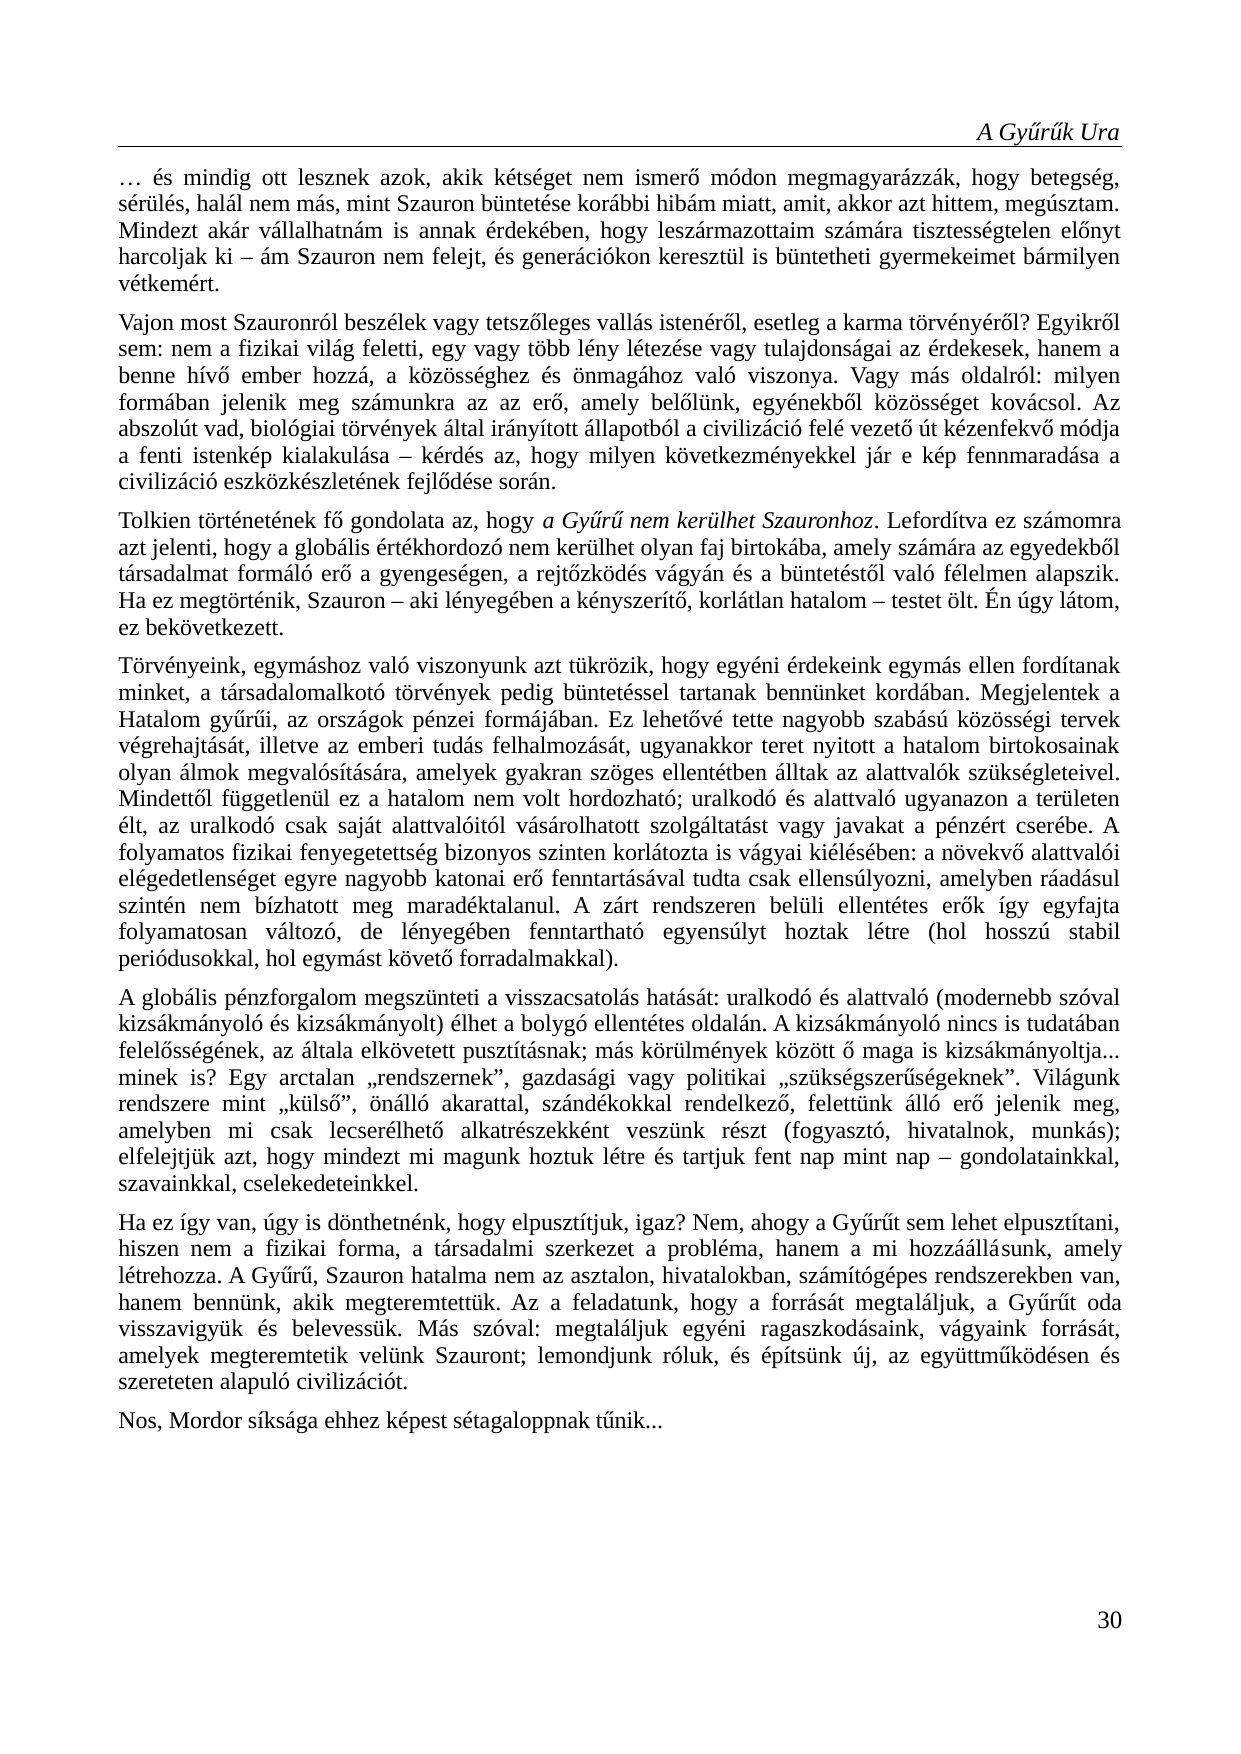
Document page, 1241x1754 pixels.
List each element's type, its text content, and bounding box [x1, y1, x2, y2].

text … és mindig ott lesznek azok, akik kétséget nem ismerő módon megmagyarázzák, hogy betegség, sérülés, halál nem más, mint Szauron büntetése korábbi hibám miatt, amit, akkor azt hittem, megúsztam. Mindezt akár vállalhat­nám is annak érdekében, hogy leszármazottaim számára tisztességtelen előnyt harcoljak ki – ám Szauron nem felejt, és generációkon keresztül is büntetheti gyermekeimet bármilyen vétkemért. [118, 164, 1122, 296]
text Tolkien történetének fő gondolata az, hogy a Gyűrű nem kerülhet Szauronhoz. Lefordítva ez számomra azt jelenti, hogy a globális értékhordozó nem kerülhet olyan faj birtokába, amely számára az egyedekből társadalmat formáló erő a gyengeségen, a rejtőzködés vágyán és a büntetéstől való félelmen alapszik. Ha ez megtörténik, Szauron – aki lényegében a kényszerítő, korlátlan hatalom – testet ölt. Én úgy látom, ez bekövetkezett. [118, 507, 1122, 640]
text Vajon most Szauronról beszélek vagy tetszőleges vallás istenéről, esetleg a karma törvényéről? Egyikről sem: nem a fizikai világ feletti, egy vagy több lény létezése vagy tulajdonságai az érdekesek, hanem a benne hívő ember hozzá, a közösséghez és önmagához való viszonya. Vagy más oldalról: milyen formában jelenik meg számunkra az az erő, amely belőlünk, egyénekből közösséget kovácsol. Az abszolút vad, biológiai törvények által irányított állapotból a civilizáció felé vezető út kézenfekvő módja a fenti istenkép kialakulása – kérdés az, hogy milyen következményekkel jár e kép fennmaradása a civilizáció eszközkészletének fejlődése során. [118, 309, 1122, 495]
text Törvényeink, egymáshoz való viszonyunk azt tükrözik, hogy egyéni érdekeink egymás ellen fordítanak minket, a társadalomalkotó törvények pedig büntetéssel tartanak bennünket kordában. Megjelentek a Hatalom gyűrűi, az országok pénzei formájában. Ez lehetővé tette nagyobb szabású közösségi tervek végrehajtását, illetve az emberi tudás felhalmozását, ugyanakkor teret nyitott a hatalom birtokosainak olyan álmok megvalósítására, amelyek gyakran szöges ellentétben álltak az alattvalók szükségleteivel. Mindettől függetlenül ez a hatalom nem volt hordozható; uralkodó és alattvaló ugyanazon a területen élt, az uralkodó csak saját alattvalóitól vásárolhatott szolgáltatást vagy javakat a pénzért cserébe. A folyamatos fizikai fenyegetettség bizonyos szinten korlátozta is vágyai kiélésében: a növekvő alattvalói elégedetlenséget egyre nagyobb katonai erő fenntartásával tudta csak ellensúlyozni, amelyben ráadásul szintén nem bízhatott meg maradéktalanul. A zárt rendszeren belüli ellentétes erők így egyfajta folyamatosan változó, de lényegében fenntartható egyensúlyt hoztak létre (hol hosszú stabil periódusokkal, hol egymást követő forradalmakkal). [118, 653, 1122, 971]
text Nos, Mordor síksága ehhez képest sétagaloppnak tűnik... [118, 1407, 1122, 1434]
text Ha ez így van, úgy is dönthetnénk, hogy elpusztítjuk, igaz? Nem, ahogy a Gyűrűt sem lehet elpusztítani, hiszen nem a fizikai forma, a társadalmi szerkezet a probléma, hanem a mi hozzáállá­sunk, amely létrehozza. A Gyűrű, Szauron hatalma nem az asztalon, hivatalokban, számítógépes rendszerekben van, hanem bennünk, akik megteremtettük. Az a feladatunk, hogy a forrását megta­láljuk, a Gyűrűt oda visszavigyük és belevessük. Más szóval: megtaláljuk egyéni ragaszkodásaink, vágyaink forrását, amelyek megteremtetik velünk Szauront; lemondjunk róluk, és építsünk új, az együttműködésen és szereteten alapuló civilizációt. [118, 1209, 1122, 1395]
text A globális pénzforgalom megszünteti a visszacsatolás hatását: uralkodó és alattvaló (modernebb szóval kizsákmányoló és kizsákmányolt) élhet a bolygó ellentétes oldalán. A kizsákmányoló nincs is tudatában felelősségének, az általa elkövetett pusztításnak; más körülmények között ő maga is kizsákmányoltja... minek is? Egy arctalan „rendszernek”, gazdasági vagy politikai „szükségszerűségeknek”. Világunk rendszere mint „külső”, önálló akarattal, szándékokkal rendelkező, felettünk álló erő jelenik meg, amelyben mi csak lecserélhető alkatrészekként veszünk részt (fogyasztó, hivatalnok, munkás); elfelejtjük azt, hogy mindezt mi magunk hoztuk létre és tartjuk fent nap mint nap – gondolatainkkal, szavainkkal, cselekedeteinkkel. [118, 984, 1122, 1196]
